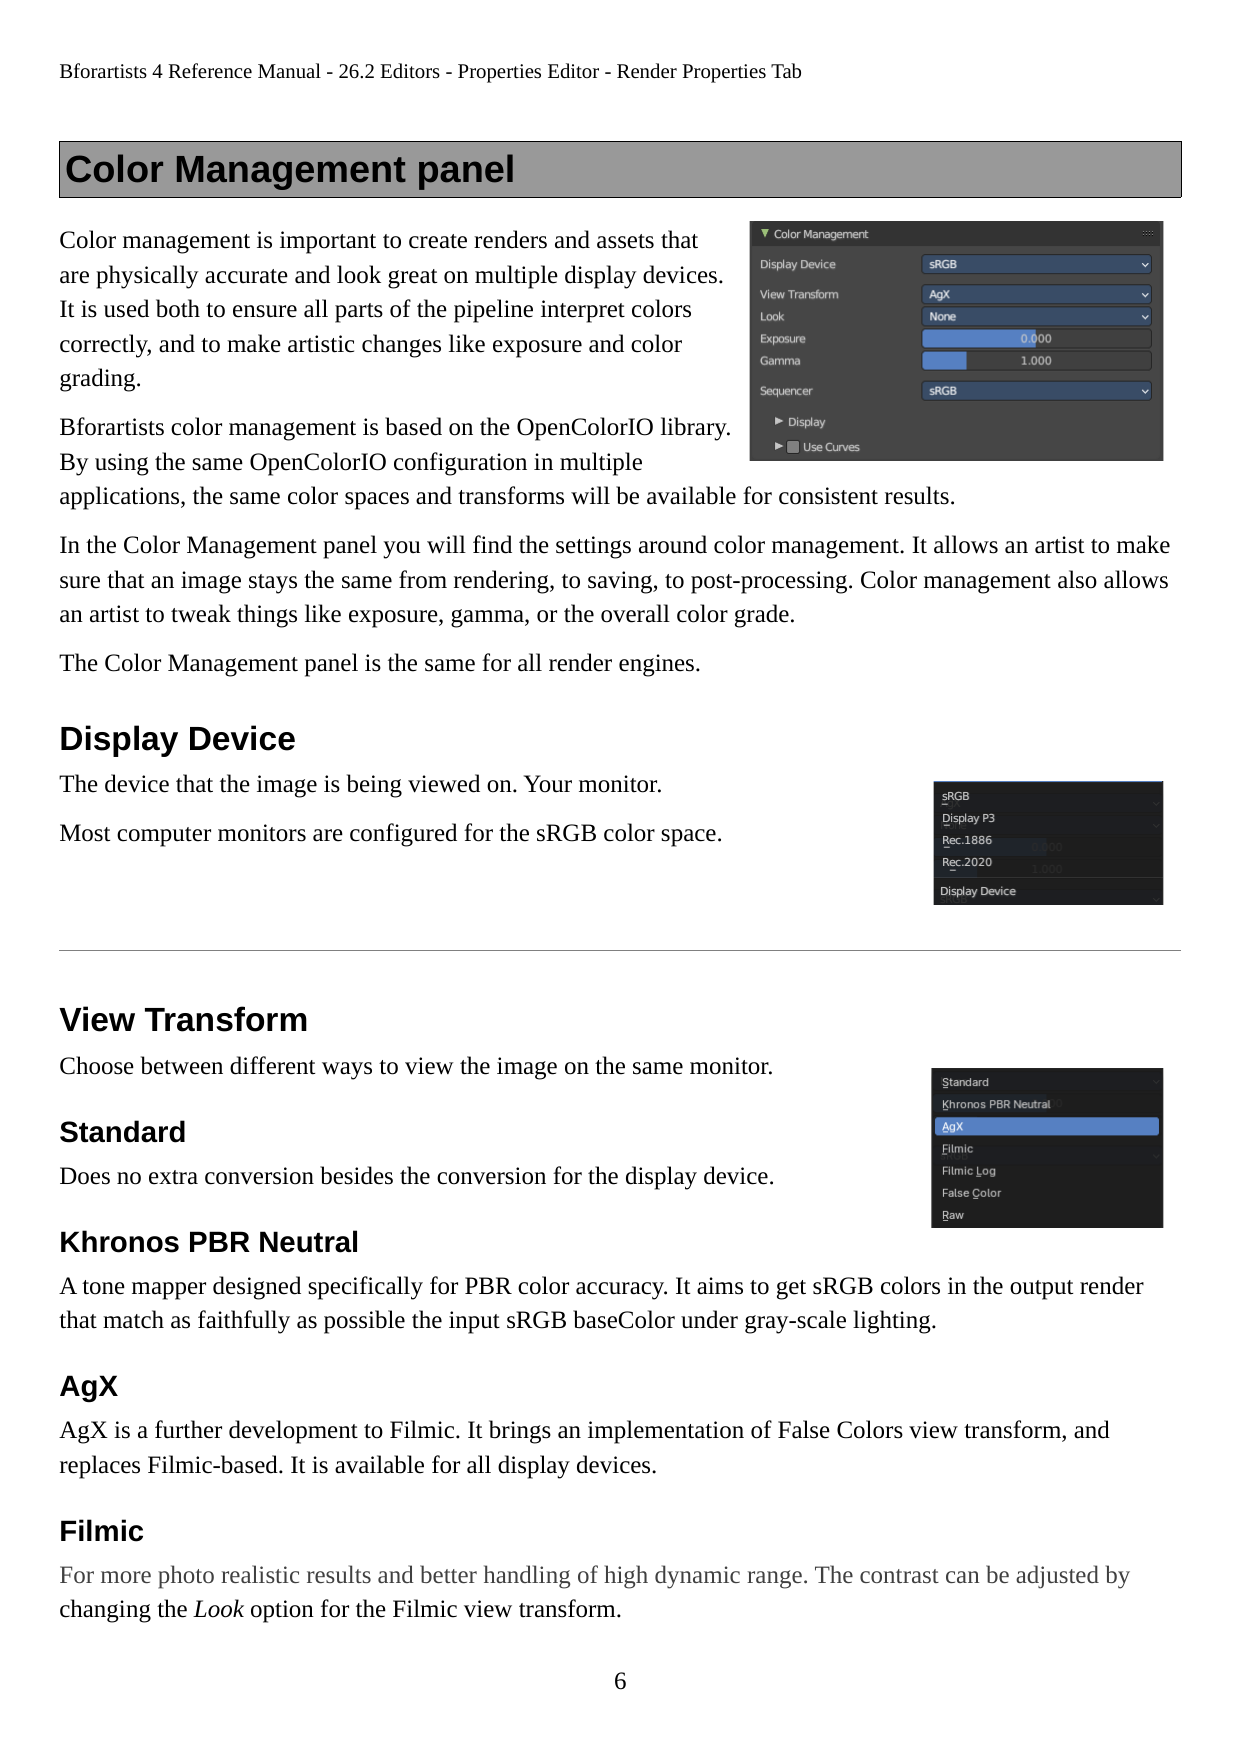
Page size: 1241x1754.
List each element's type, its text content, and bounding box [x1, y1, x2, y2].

table_header Color Management panel [60, 142, 1181, 197]
subtitle Filmic [59, 1513, 1181, 1547]
text Choose between different ways to view the image on the same monitor. [59, 1051, 1181, 1080]
text AgX is a further development to Filmic. It brings an implementation of False Colors view transform, and replaces Filmic-based. It is available for all display devices. [59, 1415, 1181, 1478]
text A tone mapper designed specifically for PBR color accuracy. It aims to get sRGB colors in the output render that match as faithfully as possible the input sRGB baseColor under gray-scale lighting. [59, 1271, 1181, 1334]
text In the Color Management panel you will find the settings around color management. It allows an artist to make sure that an image stays the same from rendering, to saving, to post-processing. Color management also allows an artist to tweak things like exposure, gamma, or the overall color grade. [59, 530, 1181, 628]
subtitle View Transform [59, 1000, 1181, 1039]
text Bforartists color management is based on the OpenColorIO library. By using the same OpenColorIO configuration in multiple applications, the same color spaces and transforms will be available for consistent results. [59, 412, 1181, 510]
picture [931, 1068, 1164, 1228]
subtitle AgX [59, 1369, 1181, 1403]
text Color management is important to create renders and assets that are physically accurate and look great on multiple display devices. It is used both to ensure all parts of the pipeline interpret colors correctly, and to make artistic changes like exposure and color grading. [59, 225, 749, 392]
text Does no extra conversion besides the conversion for the display device. [59, 1161, 931, 1190]
text The device that the image is being viewed on. Your monitor. [59, 769, 1181, 798]
subtitle Khronos PBR Neutral [59, 1225, 1181, 1258]
text For more photo realistic results and better handling of high dynamic range. The contrast can be adjusted by changing the Look option for the Filmic view transform. [59, 1560, 1181, 1623]
picture [933, 781, 1164, 905]
text The Color Management panel is the same for all render engines. [59, 648, 1181, 677]
subtitle Display Device [59, 718, 1181, 757]
subtitle Standard [59, 1115, 931, 1148]
subtitle [1164, 1115, 1181, 1148]
picture [749, 221, 1164, 461]
list Most computer monitors are configured for the sRGB color space. [59, 818, 933, 847]
